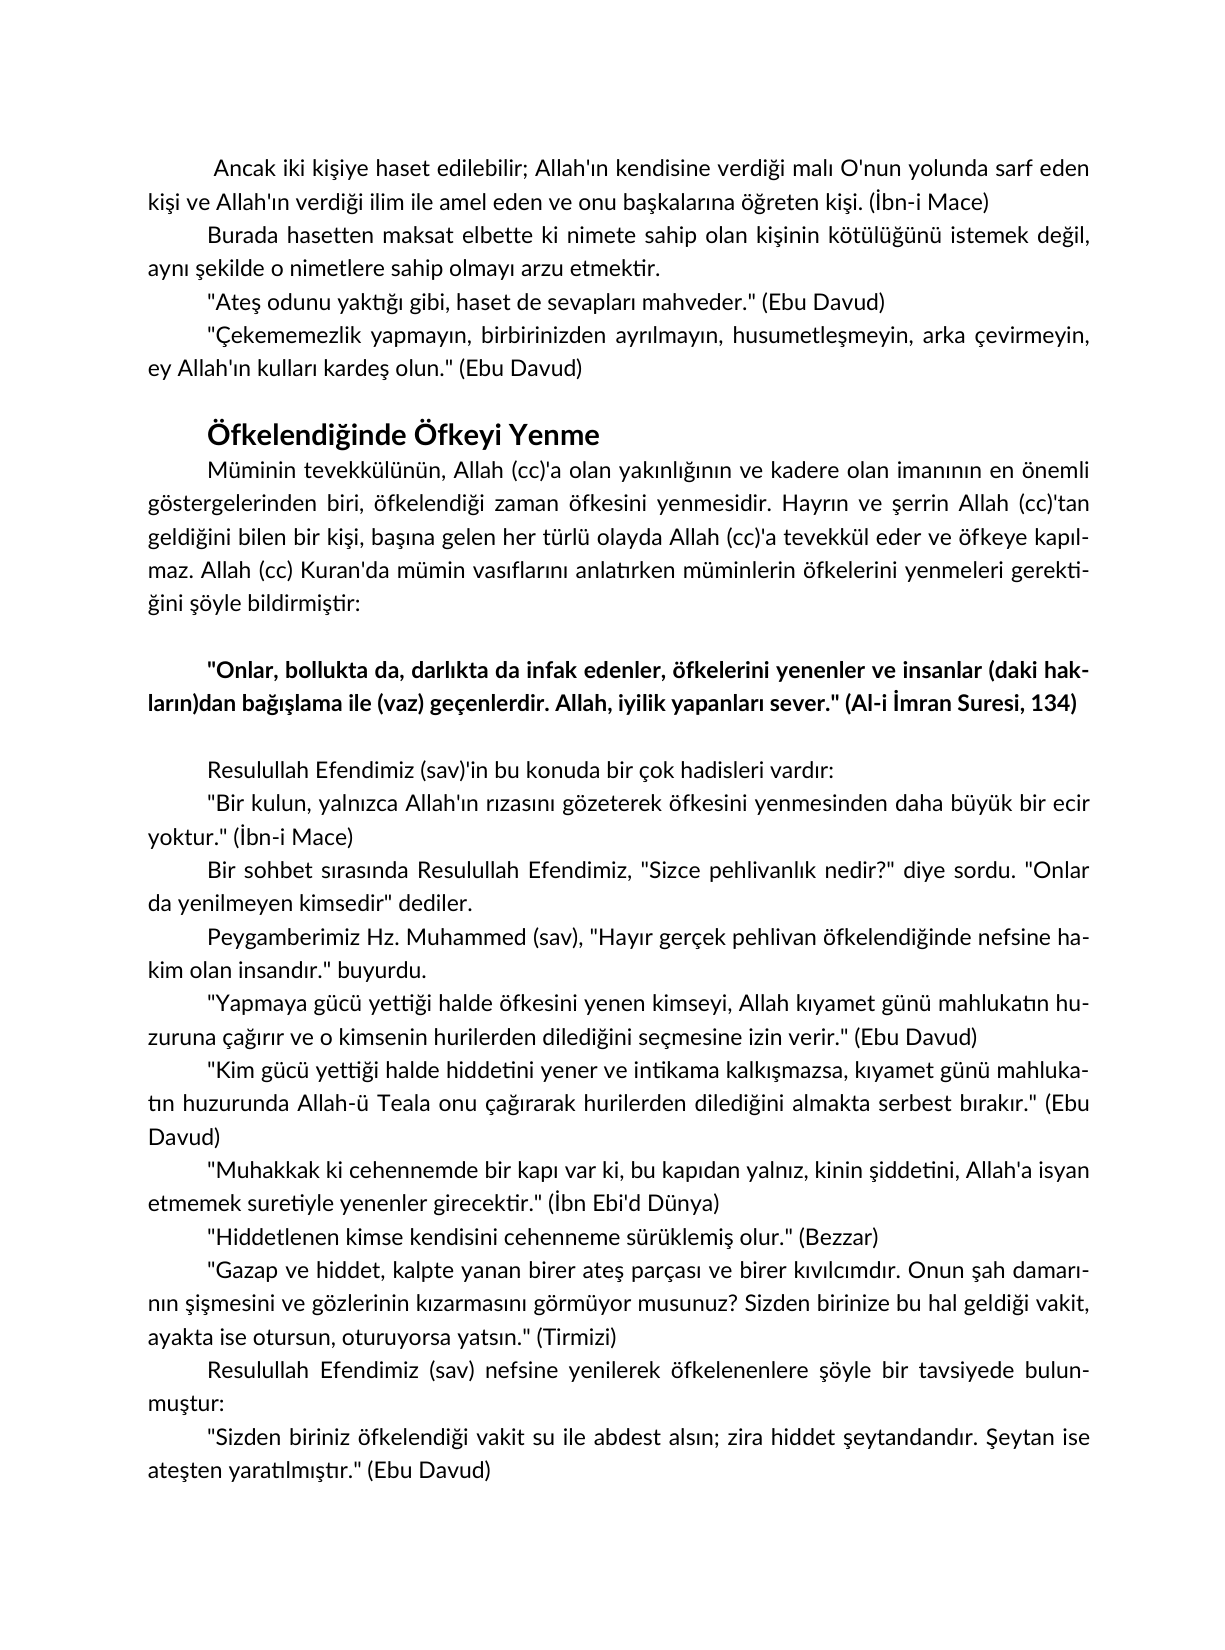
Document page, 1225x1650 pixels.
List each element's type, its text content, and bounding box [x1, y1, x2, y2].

text Mü­mi­nin te­vek­kü­lü­nün, Al­lah (cc)'a olan ya­kın­lı­ğı­nın ve ka­de­re olan ima­nı­nın en önem­li gös­ter­ge­le­rin­den bi­ri, öf­ke­len­di­ği za­man öf­ke­si­ni yen­me­si­dir. Hay­rın ve şer­rin Al­lah (cc)'tan gel­di­ği­ni bi­len bir ki­şi, ba­şı­na ge­len her tür­lü olay­da Al­lah (cc)'a te­vek­kül eder ve öf­ke­ye ka­pıl­maz. Al­lah (cc) Ku­ran'da mü­min va­sıf­la­rı­nı an­la­tır­ken mü­min­le­rin öf­ke­le­ri­ni yen­me­le­ri ge­rek­ti­ği­ni şöy­le bil­dir­miş­tir: [148, 452, 1090, 618]
text Re­su­lul­lah Efen­di­miz (sav)'in bu ko­nu­da bir çok ha­dis­le­ri var­dır: [148, 752, 1090, 785]
text "On­lar, bol­luk­ta da, dar­lık­ta da in­fak eden­ler, öf­ke­le­ri­ni ye­nen­ler ve in­san­lar (da­ki hak­la­rın)dan ba­ğış­la­ma ile (vaz) ge­çen­ler­dir. Al­lah, iyi­lik ya­pan­la­rı se­ver." (Al-i İm­ran Su­re­si, 134) [148, 652, 1090, 718]
text Bu­ra­da ha­set­ten mak­sat el­bet­te ki ni­me­te sa­hip olan ki­şi­nin kö­tü­lü­ğü­nü is­te­mek de­ğil, ay­nı şe­kil­de o ni­met­le­re sa­hip ol­ma­yı ar­zu et­mek­tir. [148, 217, 1090, 283]
text "Kim gü­cü yet­ti­ği hal­de hid­de­ti­ni ye­ner ve in­ti­ka­ma kal­kış­maz­sa, kı­ya­met gü­nü mah­lu­ka­tın hu­zu­run­da Al­lah-ü Te­ala onu ça­ğı­ra­rak hu­ri­ler­den di­le­di­ği­ni al­mak­ta ser­best bı­rak­ır." (Ebu Da­vud) [148, 1052, 1090, 1152]
text "Çe­ke­me­mez­lik yap­ma­yın, bir­bi­ri­niz­den ay­rıl­ma­yın, hu­su­met­leş­me­yin, ar­ka çe­vir­me­yin, ey Al­lah'ın kul­la­rı kar­deş olun." (Ebu Da­vud) [148, 317, 1090, 383]
text Öf­ke­len­di­ğin­de Öf­ke­yi Yen­me [148, 417, 1090, 452]
text An­cak iki ki­şi­ye ha­set edi­le­bi­lir; Al­lah'ın ken­di­si­ne ver­di­ği ma­lı O'nun yo­lun­da sarf e­den ki­şi ve Al­lah'ın ver­di­ği ilim ile amel eden ve onu baş­ka­la­rı­na öğ­re­ten ki­şi. (İbn-i Ma­ce) [148, 150, 1090, 217]
text "Mu­hak­kak ki ce­hen­nem­de bir ka­pı var ki, bu ka­pı­dan yal­nız, ki­nin şid­de­ti­ni, Al­lah'a is­yan et­me­mek su­re­tiy­le ye­nen­ler gi­re­cek­tir." (İbn Ebi'd Dün­ya) [148, 1152, 1090, 1218]
text "Yap­ma­ya gü­cü yet­ti­ği hal­de öf­ke­si­ni ye­nen kim­se­yi, Al­lah kı­ya­met gü­nü mah­lu­ka­tın hu­zu­ru­na ça­ğı­rır ve o kim­se­nin hu­ri­ler­den di­le­di­ği­ni seç­me­si­ne izin ve­rir." (Ebu Da­vud) [148, 985, 1090, 1052]
text Bir soh­bet sı­ra­sın­da Re­su­lul­lah Efen­di­miz, "Siz­ce peh­li­van­lık ne­dir?" di­ye sor­du. "On­lar da ye­nil­me­yen kim­se­dir" de­di­ler. [148, 852, 1090, 918]
text Re­su­lul­lah Efen­di­miz (sav) nef­si­ne ye­ni­le­rek öf­ke­le­nen­le­re şöy­le bir tav­si­ye­de bu­lun­muş­tur: [148, 1352, 1090, 1418]
text "Siz­den bi­ri­niz öf­ke­len­di­ği va­kit su ile ab­dest al­sın; zi­ra hid­det şey­tan­dan­dır. Şey­tan ise ateş­ten ya­ra­tıl­mış­tır." (Ebu Da­vud) [148, 1418, 1090, 1485]
text "Ateş odu­nu yak­tı­ğı gi­bi, ha­set de se­vap­la­rı mah­ve­der." (Ebu Da­vud) [148, 283, 1090, 317]
text "Bir ku­lun, yal­nız­ca Al­lah'ın rı­za­sı­nı gö­ze­te­rek öf­ke­si­ni yen­me­sin­den da­ha bü­yük bir ecir yok­tur." (İbn-i Ma­ce) [148, 785, 1090, 852]
text "Ga­zap ve hid­det, kalp­te ya­nan bi­rer ateş par­ça­sı ve bi­rer kı­vıl­cım­dır. Onun şah da­ma­rı­nın şiş­me­si­ni ve göz­le­ri­nin kı­zar­ma­sı­nı gör­mü­yor mu­su­nuz? Siz­den bi­ri­ni­ze bu hal gel­di­ği va­kit, ayak­ta ise otur­sun, otu­ru­yor­sa yat­sın." (Tir­mi­zi) [148, 1252, 1090, 1352]
text Pey­gam­be­ri­miz Hz. Mu­ham­med (sav), "Ha­yır ger­çek peh­li­van öf­ke­len­di­ğin­de nef­si­ne ha­kim olan in­san­dır." bu­yur­du. [148, 918, 1090, 985]
text "Hid­det­le­nen kim­se ken­di­si­ni ce­hen­ne­me sü­rük­le­miş olur." (Bez­zar) [148, 1218, 1090, 1252]
